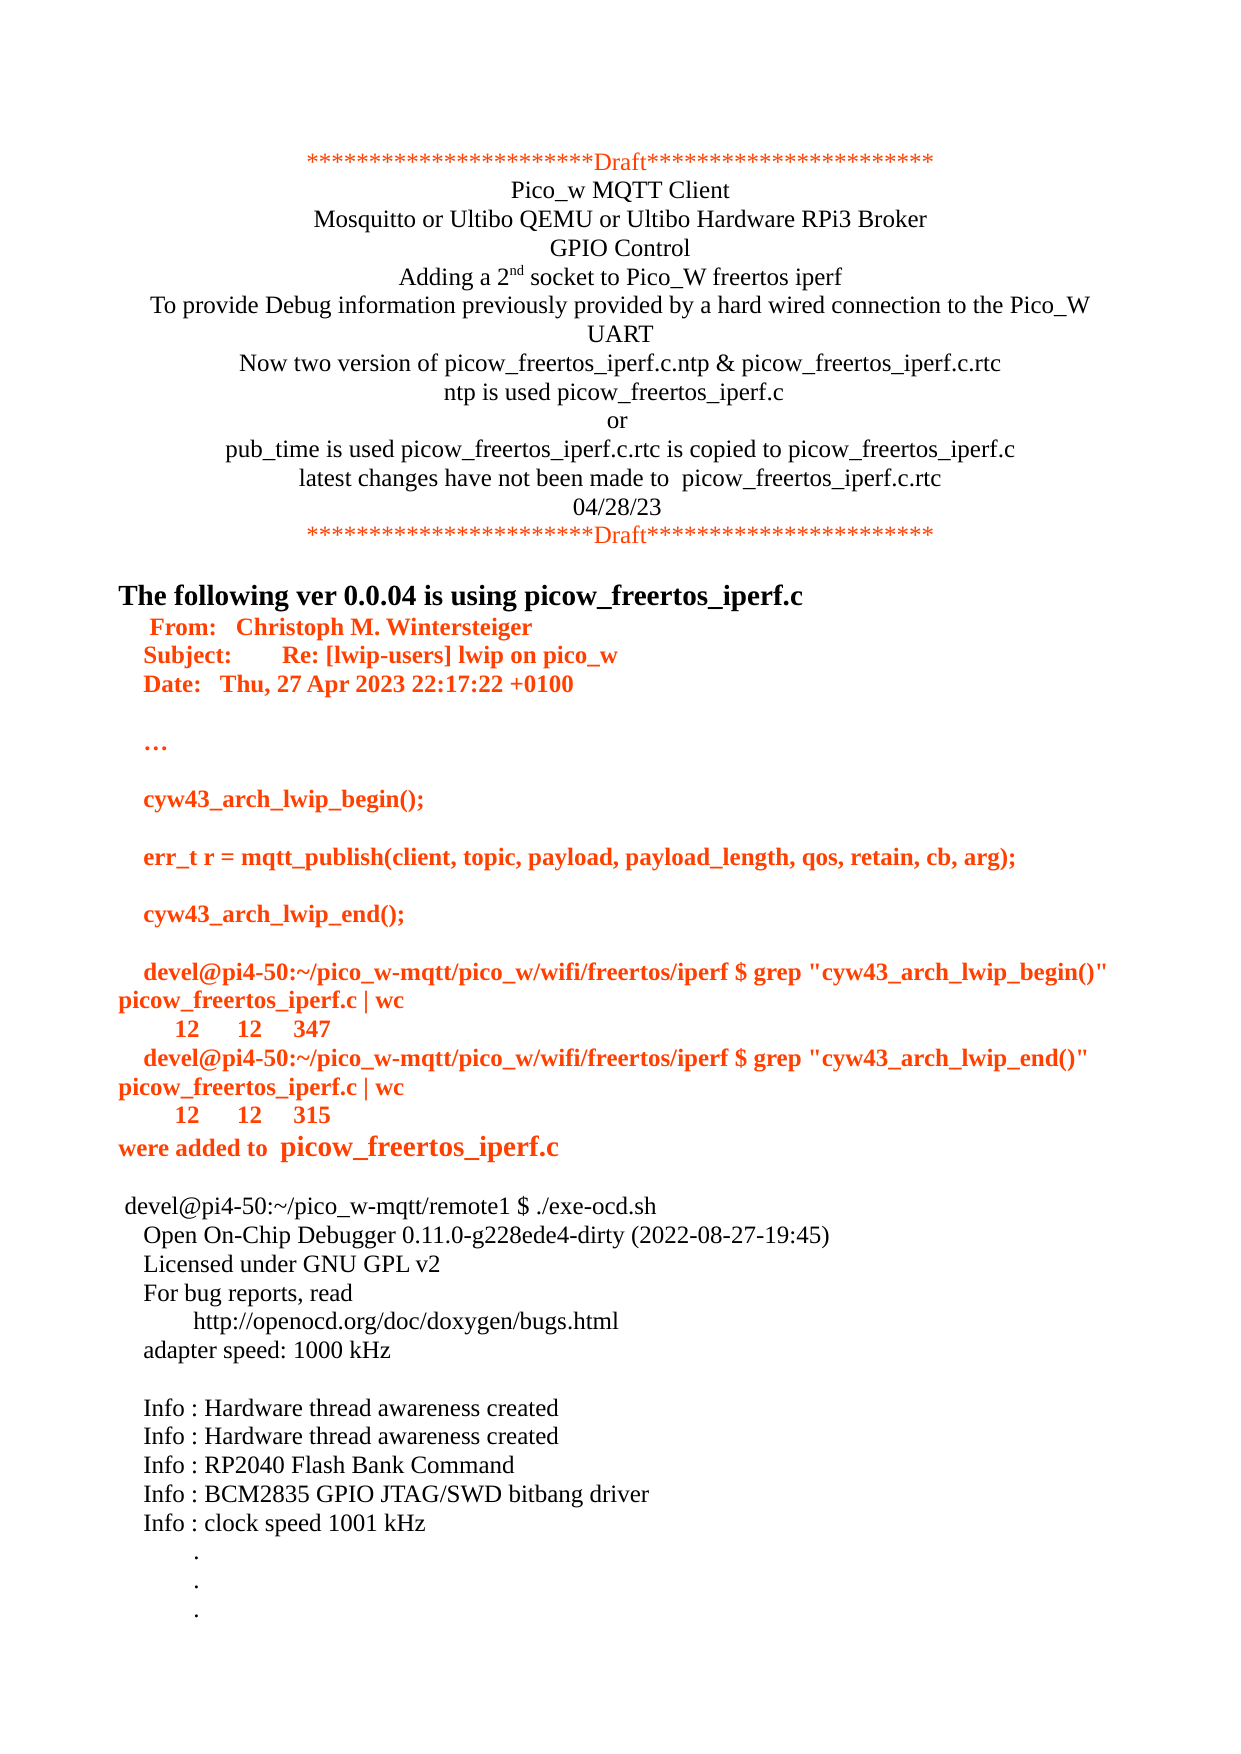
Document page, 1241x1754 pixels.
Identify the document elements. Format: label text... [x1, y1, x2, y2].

text adapter speed: 1000 kHz [118, 1335, 1122, 1364]
text were added to picow_freertos_iperf.c [118, 1129, 1122, 1163]
text Info : Hardware thread awareness created [118, 1421, 1122, 1450]
text devel@pi4-50:~/pico_w-mqtt/pico_w/wifi/freertos/iperf $ grep "cyw43_arch_lwip_end()" picow_freertos_iperf.c | wc [118, 1043, 1122, 1100]
text http://openocd.org/doc/doxygen/bugs.html [118, 1306, 1122, 1335]
text pub_time is used picow_freertos_iperf.c.rtc is copied to picow_freertos_iperf.c [118, 434, 1122, 463]
text err_t r = mqtt_publish(client, topic, payload, payload_length, qos, retain, cb, arg); [118, 842, 1122, 870]
text or [118, 406, 1122, 434]
text Info : BCM2835 GPIO JTAG/SWD bitbang driver [118, 1479, 1122, 1508]
text . [118, 1565, 1122, 1594]
text The following ver 0.0.04 is using picow_freertos_iperf.c [118, 578, 1122, 612]
text ntp is used picow_freertos_iperf.c [118, 377, 1122, 406]
text GPIO Control [118, 233, 1122, 262]
text ***********************Draft*********************** [118, 147, 1122, 176]
text Info : RP2040 Flash Bank Command [118, 1450, 1122, 1479]
text From: Christoph M. Wintersteiger [118, 612, 1122, 640]
text … [118, 727, 1122, 755]
text For bug reports, read [118, 1278, 1122, 1306]
text Pico_w MQTT Client [118, 176, 1122, 204]
text Mosquitto or Ultibo QEMU or Ultibo Hardware RPi3 Broker [118, 204, 1122, 233]
text devel@pi4-50:~/pico_w-mqtt/remote1 $ ./exe-ocd.sh [118, 1191, 1122, 1220]
text cyw43_arch_lwip_end(); [118, 899, 1122, 928]
text . [118, 1594, 1122, 1623]
text Date: Thu, 27 Apr 2023 22:17:22 +0100 [118, 669, 1122, 698]
text Adding a 2nd socket to Pico_W freertos iperf [118, 262, 1122, 291]
text latest changes have not been made to picow_freertos_iperf.c.rtc [118, 463, 1122, 492]
text Open On-Chip Debugger 0.11.0-g228ede4-dirty (2022-08-27-19:45) [118, 1220, 1122, 1249]
text Now two version of picow_freertos_iperf.c.ntp & picow_freertos_iperf.c.rtc [118, 348, 1122, 377]
text Info : Hardware thread awareness created [118, 1393, 1122, 1421]
text 12 12 347 [118, 1014, 1122, 1043]
text Licensed under GNU GPL v2 [118, 1249, 1122, 1278]
text cyw43_arch_lwip_begin(); [118, 784, 1122, 813]
text . [118, 1536, 1122, 1565]
text 04/28/23 [118, 492, 1122, 521]
text ***********************Draft*********************** [118, 521, 1122, 549]
text Subject: Re: [lwip-users] lwip on pico_w [118, 640, 1122, 669]
text 12 12 315 [118, 1100, 1122, 1129]
text To provide Debug information previously provided by a hard wired connection to the Pico_W UART [118, 291, 1122, 348]
text Info : clock speed 1001 kHz [118, 1508, 1122, 1536]
text devel@pi4-50:~/pico_w-mqtt/pico_w/wifi/freertos/iperf $ grep "cyw43_arch_lwip_begin()" picow_freertos_iperf.c | wc [118, 957, 1122, 1014]
